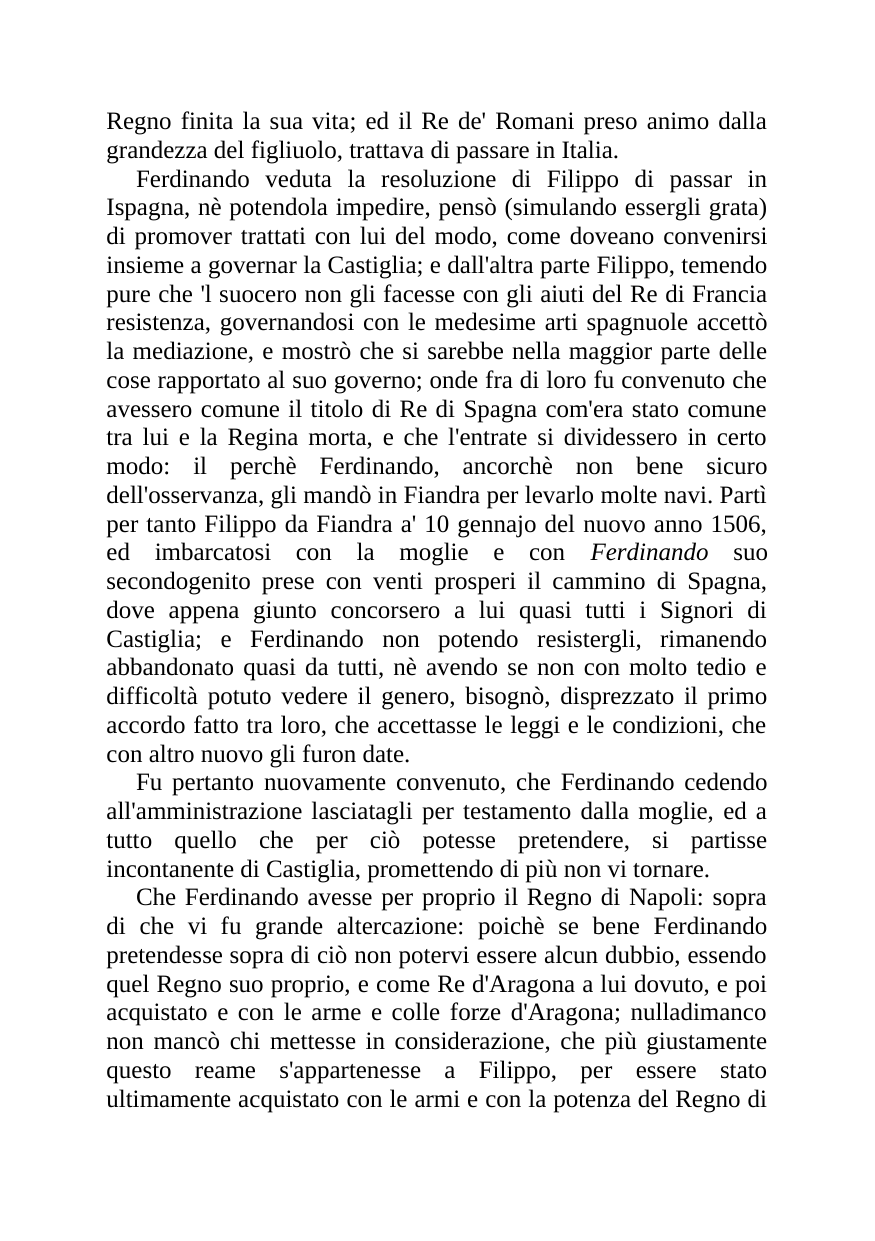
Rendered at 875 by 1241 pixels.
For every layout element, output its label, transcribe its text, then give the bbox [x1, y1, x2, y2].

text Regno finita la sua vita; ed il Re de' Romani preso animo dalla grandezza del figliuolo, trattava di passare in Italia. [106, 106, 768, 164]
text Ferdinando veduta la resoluzione di Filippo di passar in Ispagna, nè potendola impedire, pensò (simulando essergli grata) di promover trattati con lui del modo, come doveano convenirsi insieme a governar la Castiglia; e dall'altra parte Filippo, temendo pure che 'l suocero non gli facesse con gli aiuti del Re di Francia resistenza, governandosi con le medesime arti spagnuole accettò la mediazione, e mostrò che si sarebbe nella maggior parte delle cose rapportato al suo governo; onde fra di loro fu convenuto che avessero comune il titolo di Re di Spagna com'era stato comune tra lui e la Regina morta, e che l'entrate si dividessero in certo modo: il perchè Ferdinando, ancorchè non bene sicuro dell'osservanza, gli mandò in Fiandra per levarlo molte navi. Partì per tanto Filippo da Fiandra a' 10 gennajo del nuovo anno 1506, ed imbarcatosi con la moglie e con Ferdinando suo secondogenito prese con venti prosperi il cammino di Spagna, dove appena giunto concorsero a lui quasi tutti i Signori di Castiglia; e Ferdinando non potendo resistergli, rimanendo abbandonato quasi da tutti, nè avendo se non con molto tedio e difficoltà potuto vedere il genero, bisognò, disprezzato il primo accordo fatto tra loro, che accettasse le leggi e le condizioni, che con altro nuovo gli furon date. [106, 164, 768, 767]
text Che Ferdinando avesse per proprio il Regno di Napoli: sopra di che vi fu grande altercazione: poichè se bene Ferdinando pretendesse sopra di ciò non potervi essere alcun dubbio, essendo quel Regno suo proprio, e come Re d'Aragona a lui dovuto, e poi acquistato e con le arme e colle forze d'Aragona; nulladimanco non mancò chi mettesse in considerazione, che più giustamente questo reame s'appartenesse a Filippo, per essere stato ultimamente acquistato con le armi e con la potenza del Regno di [106, 882, 768, 1112]
text Fu pertanto nuovamente convenuto, che Ferdinando cedendo all'amministrazione lasciatagli per testamento dalla moglie, ed a tutto quello che per ciò potesse pretendere, si partisse incontanente di Castiglia, promettendo di più non vi tornare. [106, 767, 768, 882]
